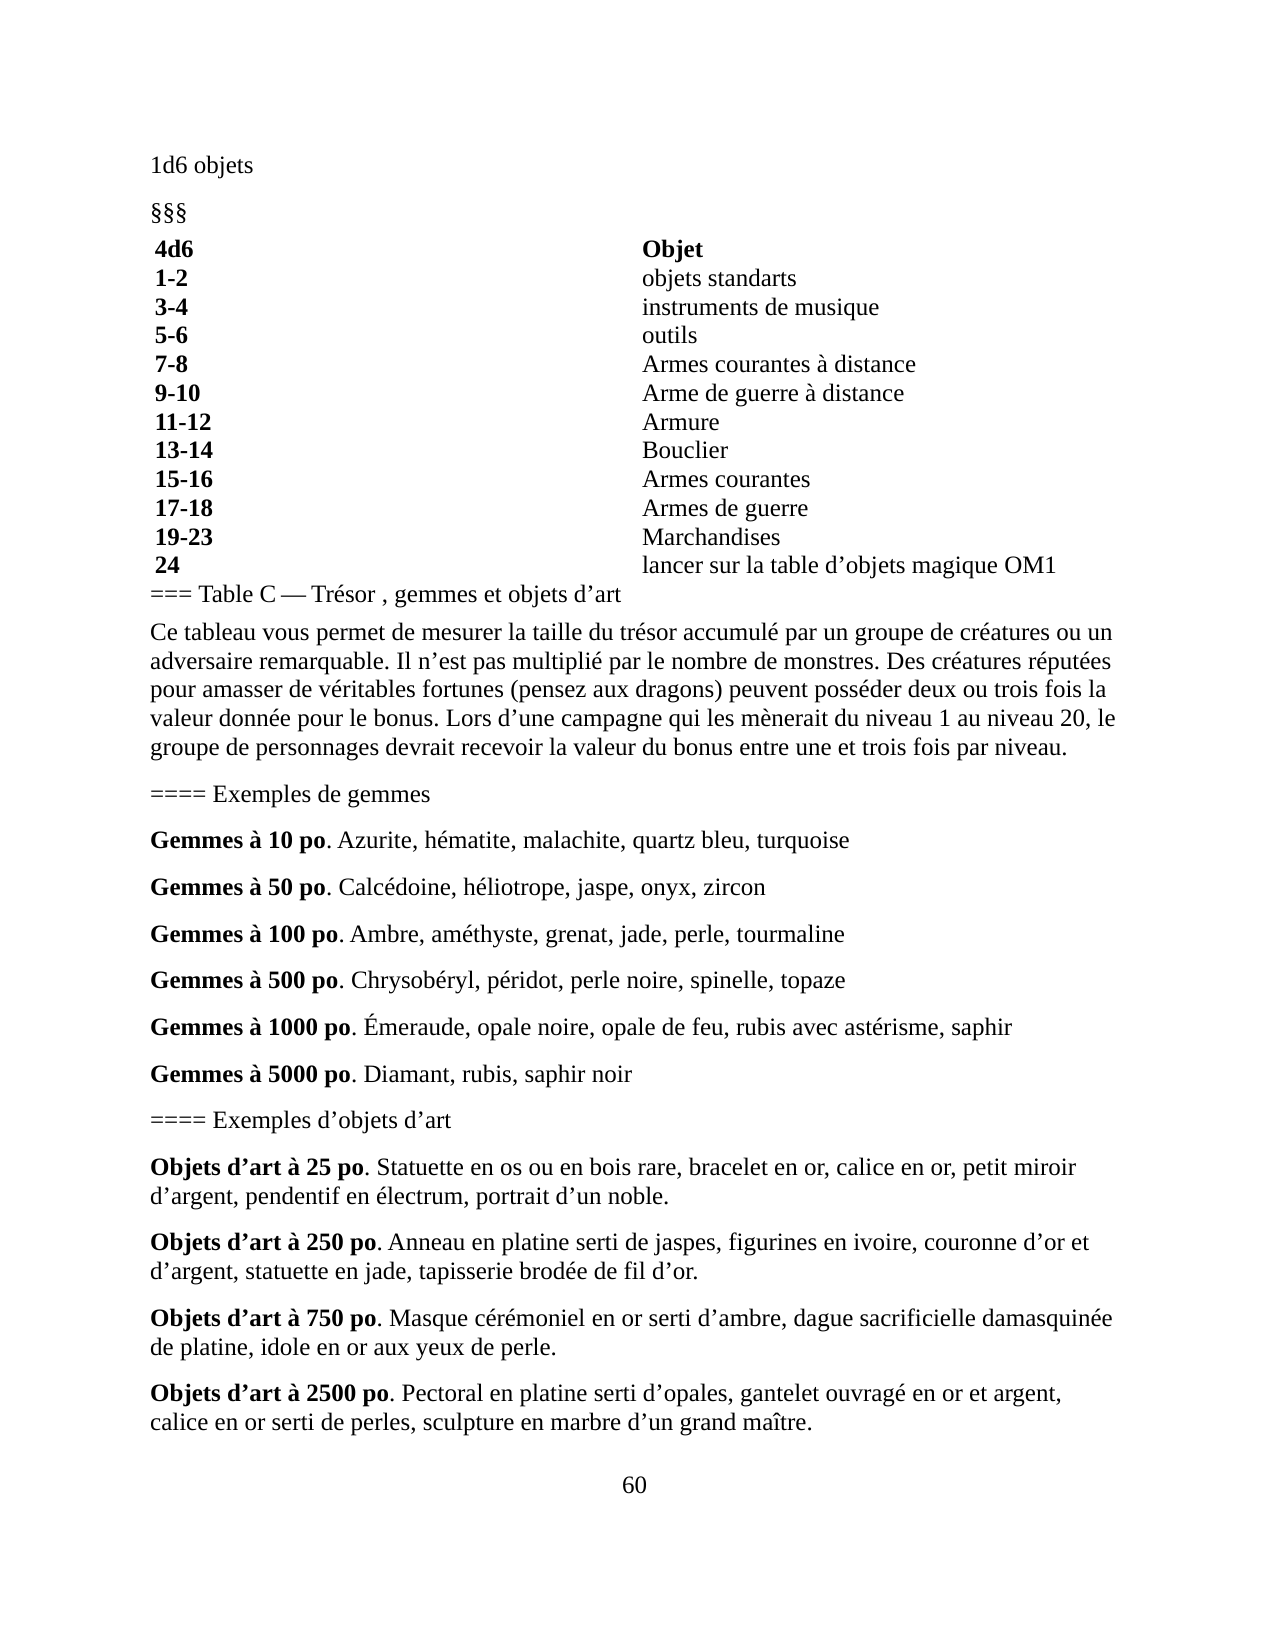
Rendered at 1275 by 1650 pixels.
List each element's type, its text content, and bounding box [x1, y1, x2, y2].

text === Table C — Trésor , gemmes et objets d’art [150, 579, 1125, 608]
text ==== Exemples de gemmes [150, 779, 1125, 807]
table_cell 13-14 [150, 436, 637, 464]
table_header Objet [638, 234, 1125, 263]
table_cell 7-8 [150, 349, 637, 378]
table_cell Armes courantes à distance [638, 349, 1125, 378]
table_cell Bouclier [638, 436, 1125, 464]
text Gemmes à 50 po. Calcédoine, héliotrope, jaspe, onyx, zircon [150, 872, 1125, 901]
text Objets d’art à 750 po. Masque cérémoniel en or serti d’ambre, dague sacrificielle damasquinée de platine, idole en or aux yeux de perle. [150, 1303, 1125, 1360]
text 1d6 objets [150, 150, 1125, 179]
table_cell 17-18 [150, 493, 637, 522]
table_cell Armure [638, 407, 1125, 436]
table_cell Armes courantes [638, 464, 1125, 493]
text Gemmes à 100 po. Ambre, améthyste, grenat, jade, perle, tourmaline [150, 919, 1125, 947]
table_cell Marchandises [638, 522, 1125, 551]
table_cell 1-2 [150, 263, 637, 292]
text Objets d’art à 25 po. Statuette en os ou en bois rare, bracelet en or, calice en or, petit miroir d’argent, pendentif en électrum, portrait d’un noble. [150, 1152, 1125, 1209]
table_cell 15-16 [150, 464, 637, 493]
text Ce tableau vous permet de mesurer la taille du trésor accumulé par un groupe de créatures ou un adversaire remarquable. Il n’est pas multiplié par le nombre de monstres. Des créatures réputées pour amasser de véritables fortunes (pensez aux dragons) peuvent posséder deux ou trois fois la valeur donnée pour le bonus. Lors d’une campagne qui les mènerait du niveau 1 au niveau 20, le groupe de personnages devrait recevoir la valeur du bonus entre une et trois fois par niveau. [150, 617, 1125, 761]
text ==== Exemples d’objets d’art [150, 1105, 1125, 1134]
table_cell lancer sur la table d’objets magique OM1 [638, 551, 1125, 579]
table_cell objets standarts [638, 263, 1125, 292]
table_cell Armes de guerre [638, 493, 1125, 522]
table_cell 11-12 [150, 407, 637, 436]
table_cell 9-10 [150, 378, 637, 407]
table_cell 24 [150, 551, 637, 579]
table_cell Arme de guerre à distance [638, 378, 1125, 407]
table_cell 3-4 [150, 292, 637, 321]
table_cell outils [638, 321, 1125, 349]
table_cell 5-6 [150, 321, 637, 349]
text §§§ [150, 197, 1125, 225]
text Gemmes à 500 po. Chrysobéryl, péridot, perle noire, spinelle, topaze [150, 965, 1125, 994]
text Gemmes à 1000 po. Émeraude, opale noire, opale de feu, rubis avec astérisme, saphir [150, 1012, 1125, 1041]
table_cell instruments de musique [638, 292, 1125, 321]
text Objets d’art à 250 po. Anneau en platine serti de jaspes, figurines en ivoire, couronne d’or et d’argent, statuette en jade, tapisserie brodée de fil d’or. [150, 1227, 1125, 1285]
text Gemmes à 5000 po. Diamant, rubis, saphir noir [150, 1059, 1125, 1087]
table_cell 19-23 [150, 522, 637, 551]
table_header 4d6 [150, 234, 637, 263]
text Objets d’art à 2500 po. Pectoral en platine serti d’opales, gantelet ouvragé en or et argent, calice en or serti de perles, sculpture en marbre d’un grand maître. [150, 1378, 1125, 1436]
text Gemmes à 10 po. Azurite, hématite, malachite, quartz bleu, turquoise [150, 825, 1125, 854]
